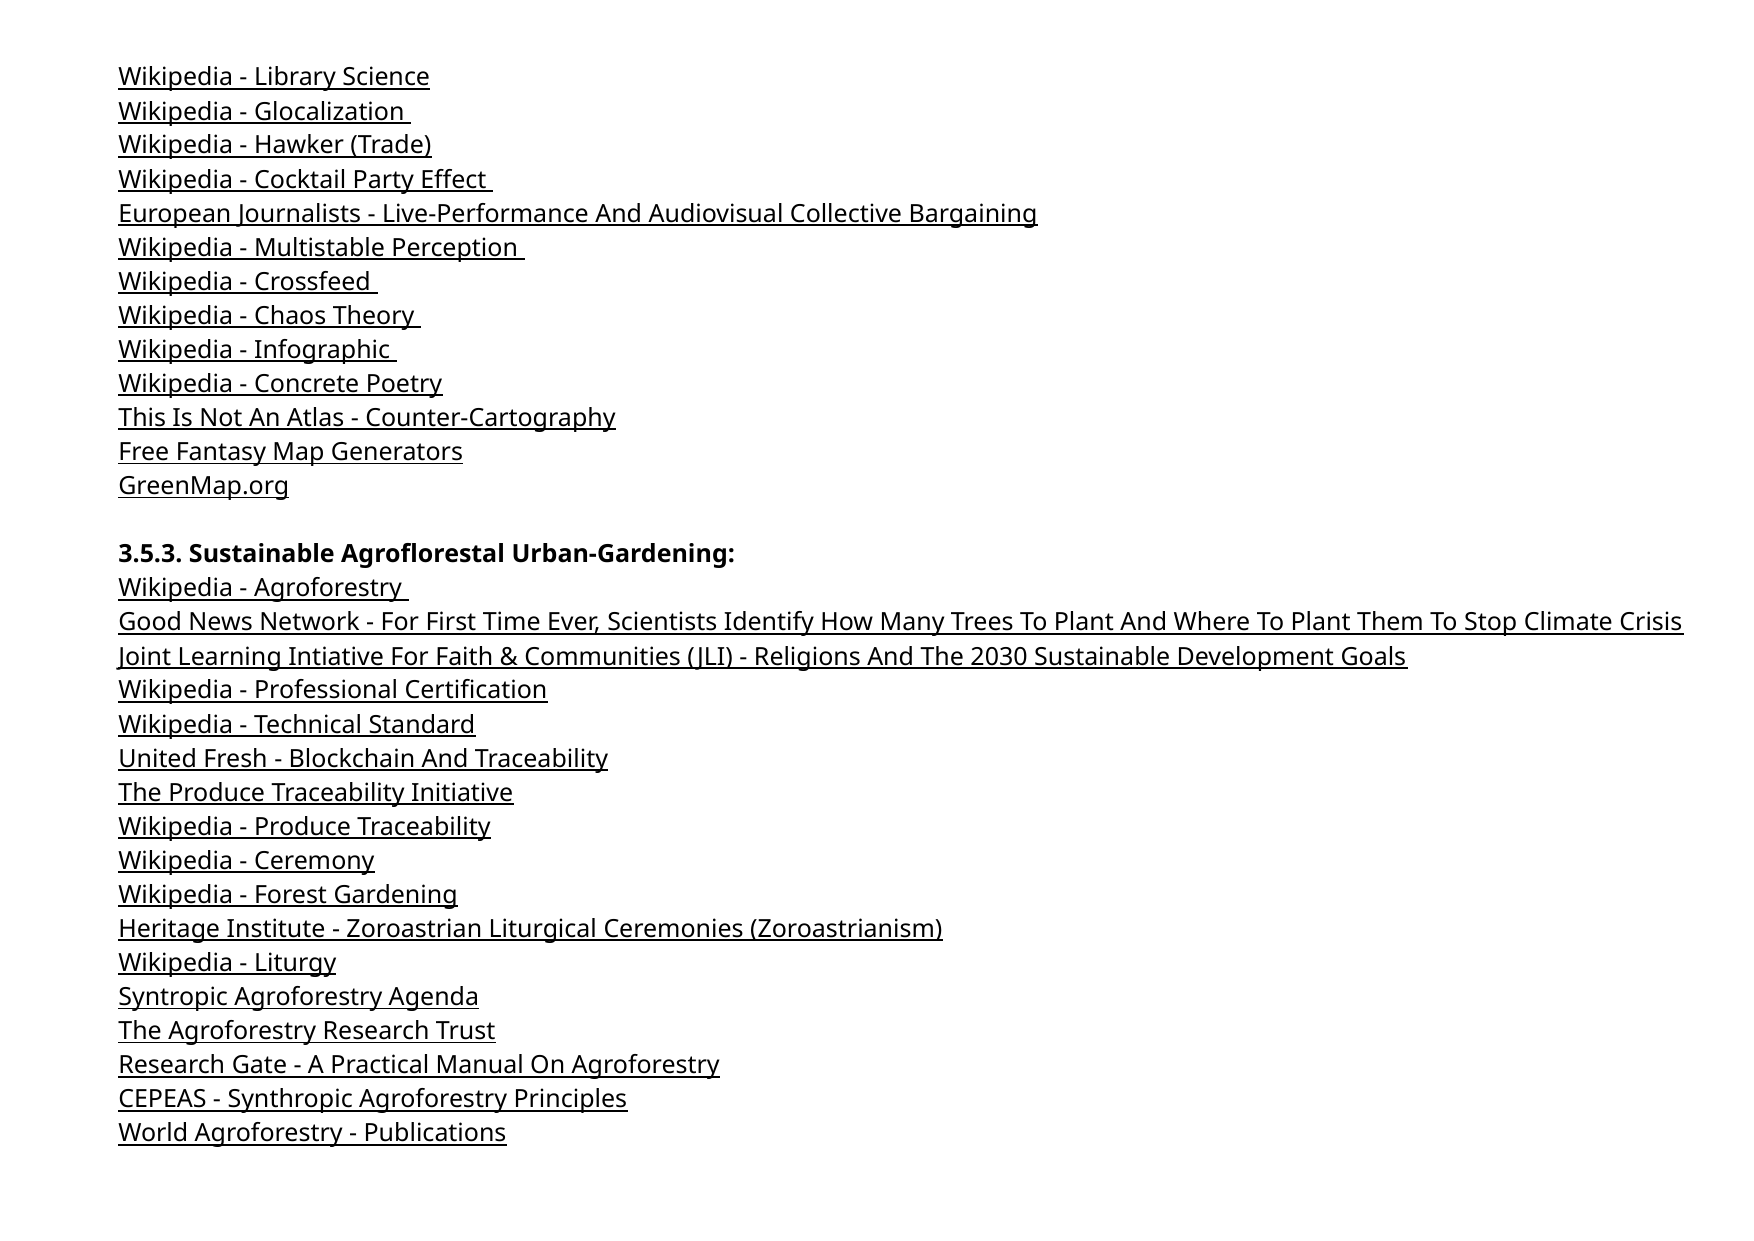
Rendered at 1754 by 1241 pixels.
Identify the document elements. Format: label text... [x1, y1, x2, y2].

subtitle GreenMap.org [118, 468, 1695, 502]
subtitle The Produce Traceability Initiative [118, 774, 1695, 808]
subtitle World Agroforestry - Publications [118, 1115, 1695, 1149]
subtitle Wikipedia - Agroforestry [118, 570, 1695, 604]
subtitle Wikipedia - Ceremony [118, 842, 1695, 877]
subtitle Wikipedia - Technical Standard [118, 706, 1695, 740]
subtitle CEPEAS - Synthropic Agroforestry Principles [118, 1081, 1695, 1115]
subtitle Wikipedia - Liturgy [118, 945, 1695, 979]
subtitle This Is Not An Atlas - Counter-Cartography [118, 400, 1695, 434]
subtitle Wikipedia - Crossfeed [118, 263, 1695, 297]
subtitle 3.5.3. Sustainable Agroflorestal Urban-Gardening: [118, 536, 1695, 570]
subtitle Good News Network - For First Time Ever, Scientists Identify How Many Trees To Plant And Where To Plant Them To Stop Climate Crisis [118, 604, 1695, 638]
subtitle Syntropic Agroforestry Agenda [118, 979, 1695, 1013]
subtitle Wikipedia - Glocalization [118, 93, 1695, 127]
subtitle Wikipedia - Infographic [118, 332, 1695, 366]
subtitle Wikipedia - Hawker (Trade) [118, 127, 1695, 161]
subtitle European Journalists - Live-Performance And Audiovisual Collective Bargaining [118, 195, 1695, 229]
subtitle The Agroforestry Research Trust [118, 1013, 1695, 1047]
subtitle Wikipedia - Concrete Poetry [118, 366, 1695, 400]
subtitle Wikipedia - Library Science [118, 59, 1695, 93]
subtitle Wikipedia - Produce Traceability [118, 808, 1695, 842]
subtitle Wikipedia - Cocktail Party Effect [118, 161, 1695, 195]
subtitle Joint Learning Intiative For Faith & Communities (JLI) - Religions And The 2030 Sustainable Development Goals [118, 638, 1695, 672]
subtitle Free Fantasy Map Generators [118, 434, 1695, 468]
subtitle Wikipedia - Professional Certification [118, 672, 1695, 706]
subtitle Wikipedia - Chaos Theory [118, 297, 1695, 332]
subtitle Heritage Institute - Zoroastrian Liturgical Ceremonies (Zoroastrianism) [118, 911, 1695, 945]
subtitle Wikipedia - Multistable Perception [118, 229, 1695, 263]
subtitle United Fresh - Blockchain And Traceability [118, 740, 1695, 774]
subtitle Research Gate - A Practical Manual On Agroforestry [118, 1047, 1695, 1081]
subtitle Wikipedia - Forest Gardening [118, 877, 1695, 911]
